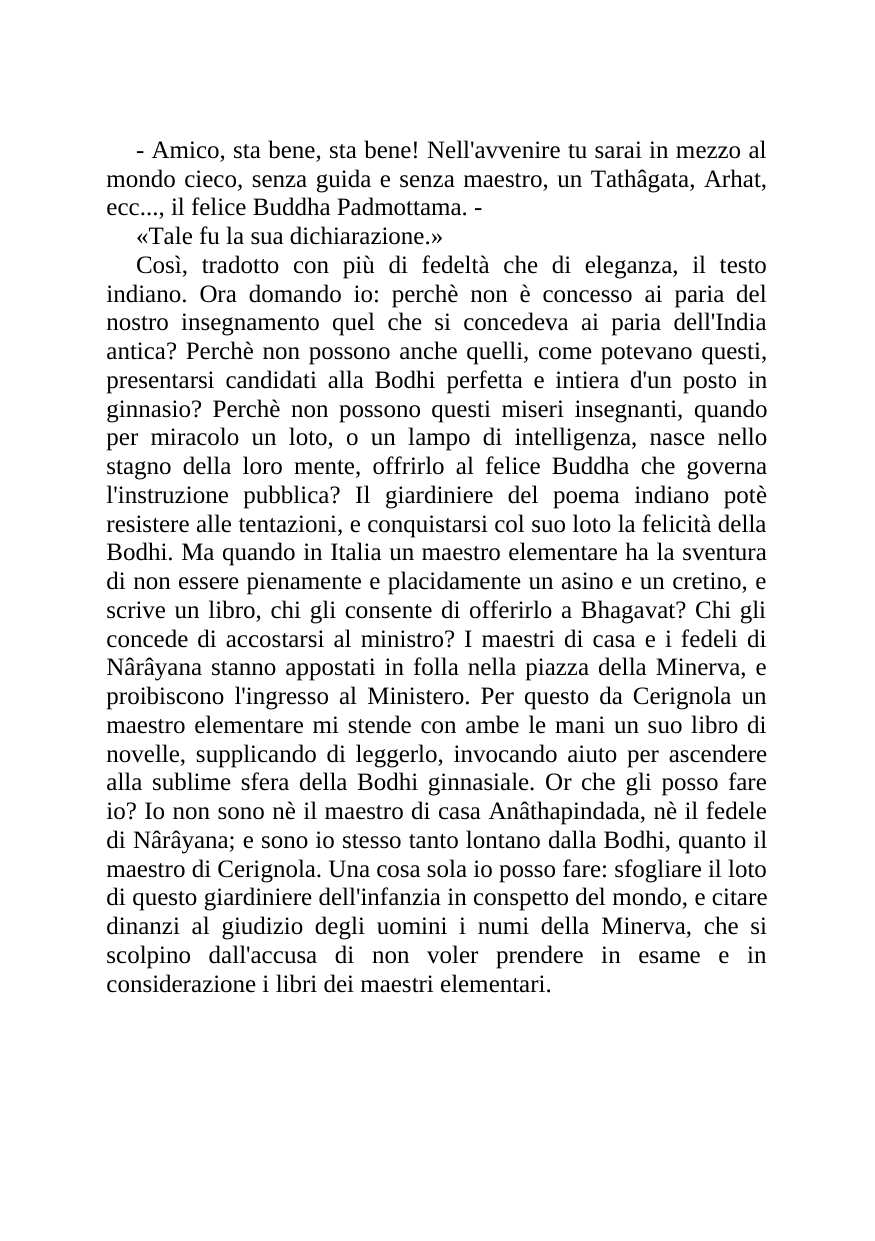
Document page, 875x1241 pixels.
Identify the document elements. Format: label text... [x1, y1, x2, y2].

text - Amico, sta bene, sta bene! Nell'avvenire tu sarai in mezzo al mondo cieco, senza guida e senza maestro, un Tathâgata, Arhat, ecc..., il felice Buddha Padmottama. - [106, 135, 768, 221]
text «Tale fu la sua dichiarazione.» [106, 221, 768, 250]
text Così, tradotto con più di fedeltà che di eleganza, il testo indiano. Ora domando io: perchè non è concesso ai paria del nostro insegnamento quel che si concedeva ai paria dell'India antica? Perchè non possono anche quelli, come potevano questi, presentarsi candidati alla Bodhi perfetta e intiera d'un posto in ginnasio? Perchè non possono questi miseri insegnanti, quando per miracolo un loto, o un lampo di intelligenza, nasce nello stagno della loro mente, offrirlo al felice Buddha che governa l'instruzione pubblica? Il giardiniere del poema indiano potè resistere alle tentazioni, e conquistarsi col suo loto la felicità della Bodhi. Ma quando in Italia un maestro elementare ha la sventura di non essere pienamente e placidamente un asino e un cretino, e scrive un libro, chi gli consente di offerirlo a Bhagavat? Chi gli concede di accostarsi al ministro? I maestri di casa e i fedeli di Nârâyana stanno appostati in folla nella piazza della Minerva, e proibiscono l'ingresso al Ministero. Per questo da Cerignola un maestro elementare mi stende con ambe le mani un suo libro di novelle, supplicando di leggerlo, invocando aiuto per ascendere alla sublime sfera della Bodhi ginnasiale. Or che gli posso fare io? Io non sono nè il maestro di casa Anâthapindada, nè il fedele di Nârâyana; e sono io stesso tanto lontano dalla Bodhi, quanto il maestro di Cerignola. Una cosa sola io posso fare: sfogliare il loto di questo giardiniere dell'infanzia in conspetto del mondo, e citare dinanzi al giudizio degli uomini i numi della Minerva, che si scolpino dall'accusa di non voler prendere in esame e in considerazione i libri dei maestri elementari. [106, 250, 768, 997]
